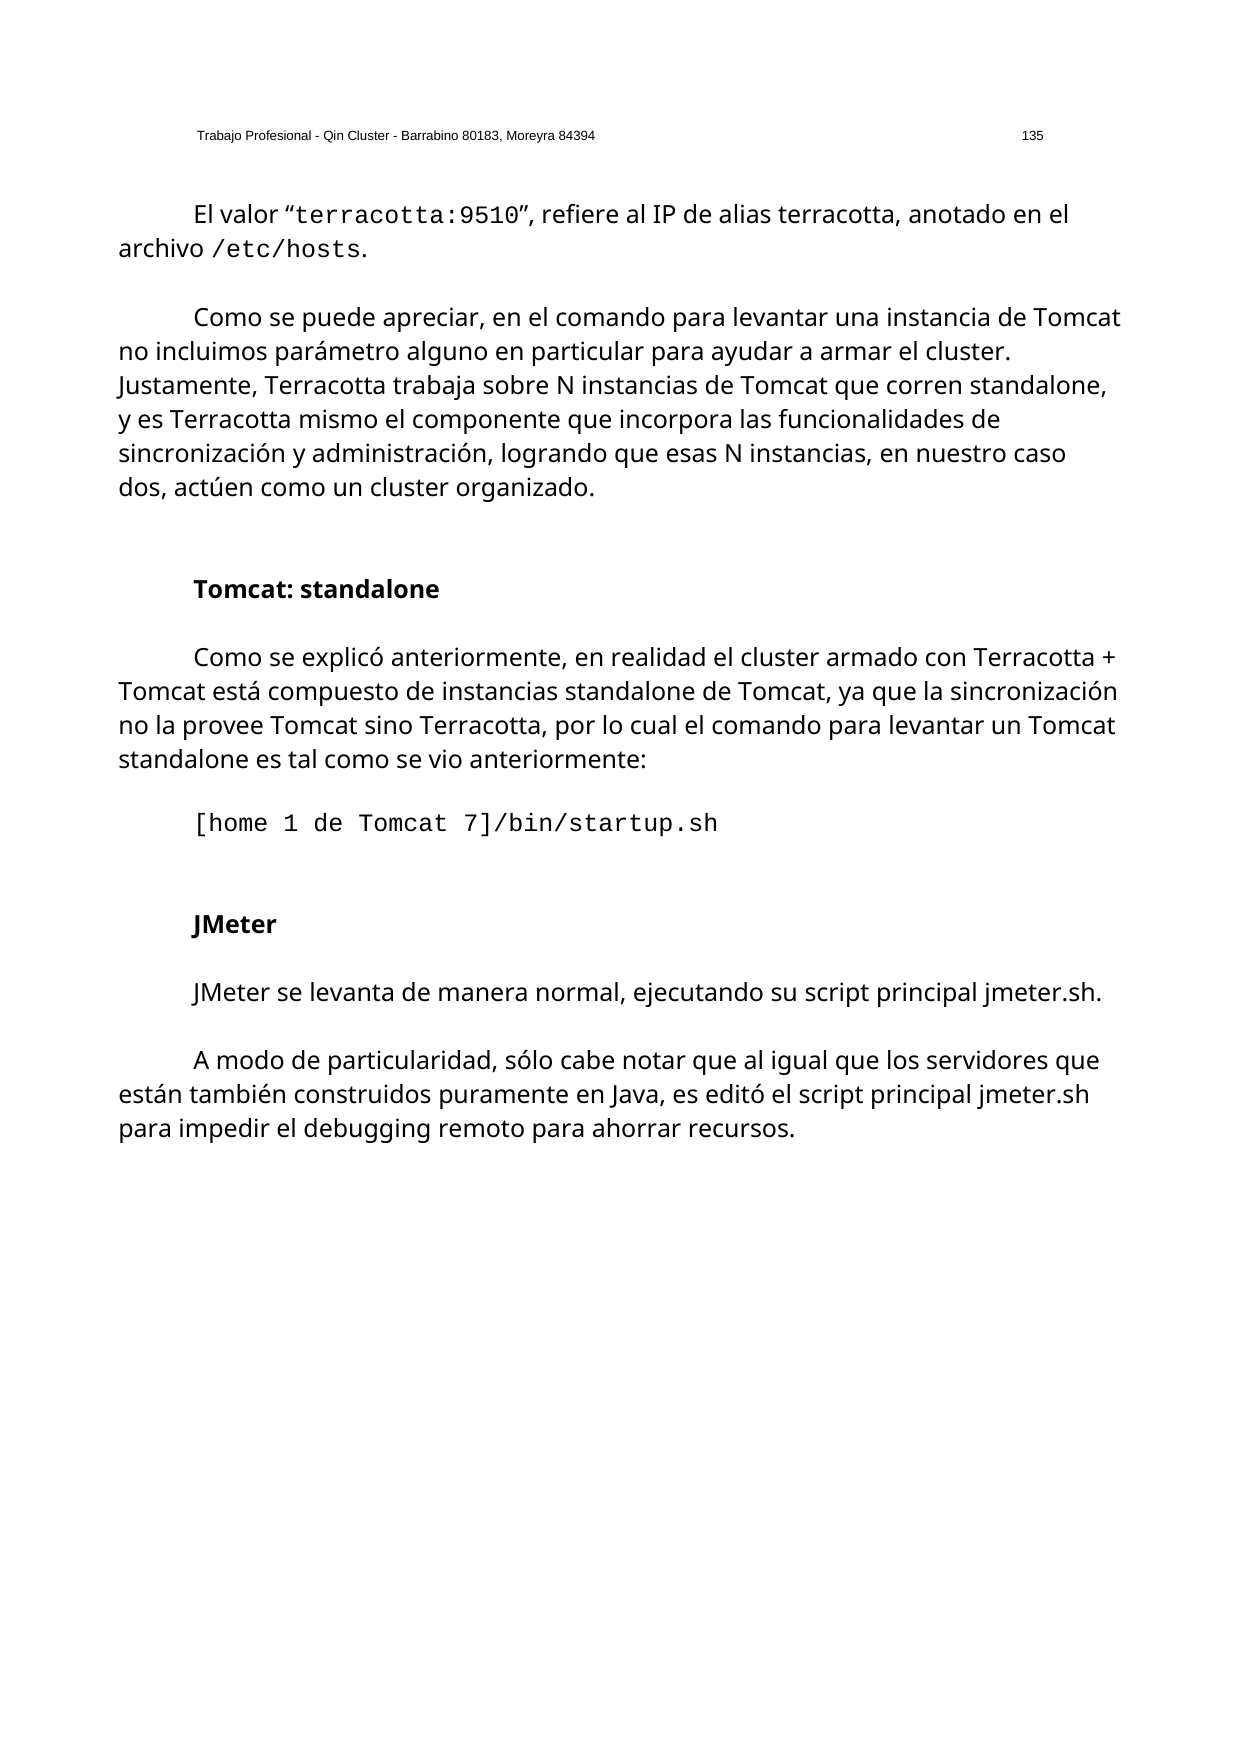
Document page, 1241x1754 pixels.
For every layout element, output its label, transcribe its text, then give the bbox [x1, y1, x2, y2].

text Como se puede apreciar, en el comando para levantar una instancia de Tomcat no incluimos parámetro alguno en particular para ayudar a armar el cluster. Justamente, Terracotta trabaja sobre N instancias de Tomcat que corren standalone, y es Terracotta mismo el componente que incorpora las funcionalidades de sincronización y administración, logrando que esas N instancias, en nuestro caso dos, actúen como un cluster organizado. [118, 299, 1122, 503]
text Tomcat: standalone [118, 572, 1122, 606]
text JMeter se levanta de manera normal, ejecutando su script principal jmeter.sh. [118, 975, 1122, 1009]
text El valor “terracotta:9510”, refiere al IP de alias terracotta, anotado en el archivo /etc/hosts. [118, 197, 1122, 265]
text [home 1 de Tomcat 7]/bin/startup.sh [118, 810, 1122, 838]
text Como se explicó anteriormente, en realidad el cluster armado con Terracotta + Tomcat está compuesto de instancias standalone de Tomcat, ya que la sincronización no la provee Tomcat sino Terracotta, por lo cual el comando para levantar un Tomcat standalone es tal como se vio anteriormente: [118, 640, 1122, 776]
text JMeter [118, 907, 1122, 941]
text A modo de particularidad, sólo cabe notar que al igual que los servidores que están también construidos puramente en Java, es editó el script principal jmeter.sh para impedir el debugging remoto para ahorrar recursos. [118, 1043, 1122, 1145]
